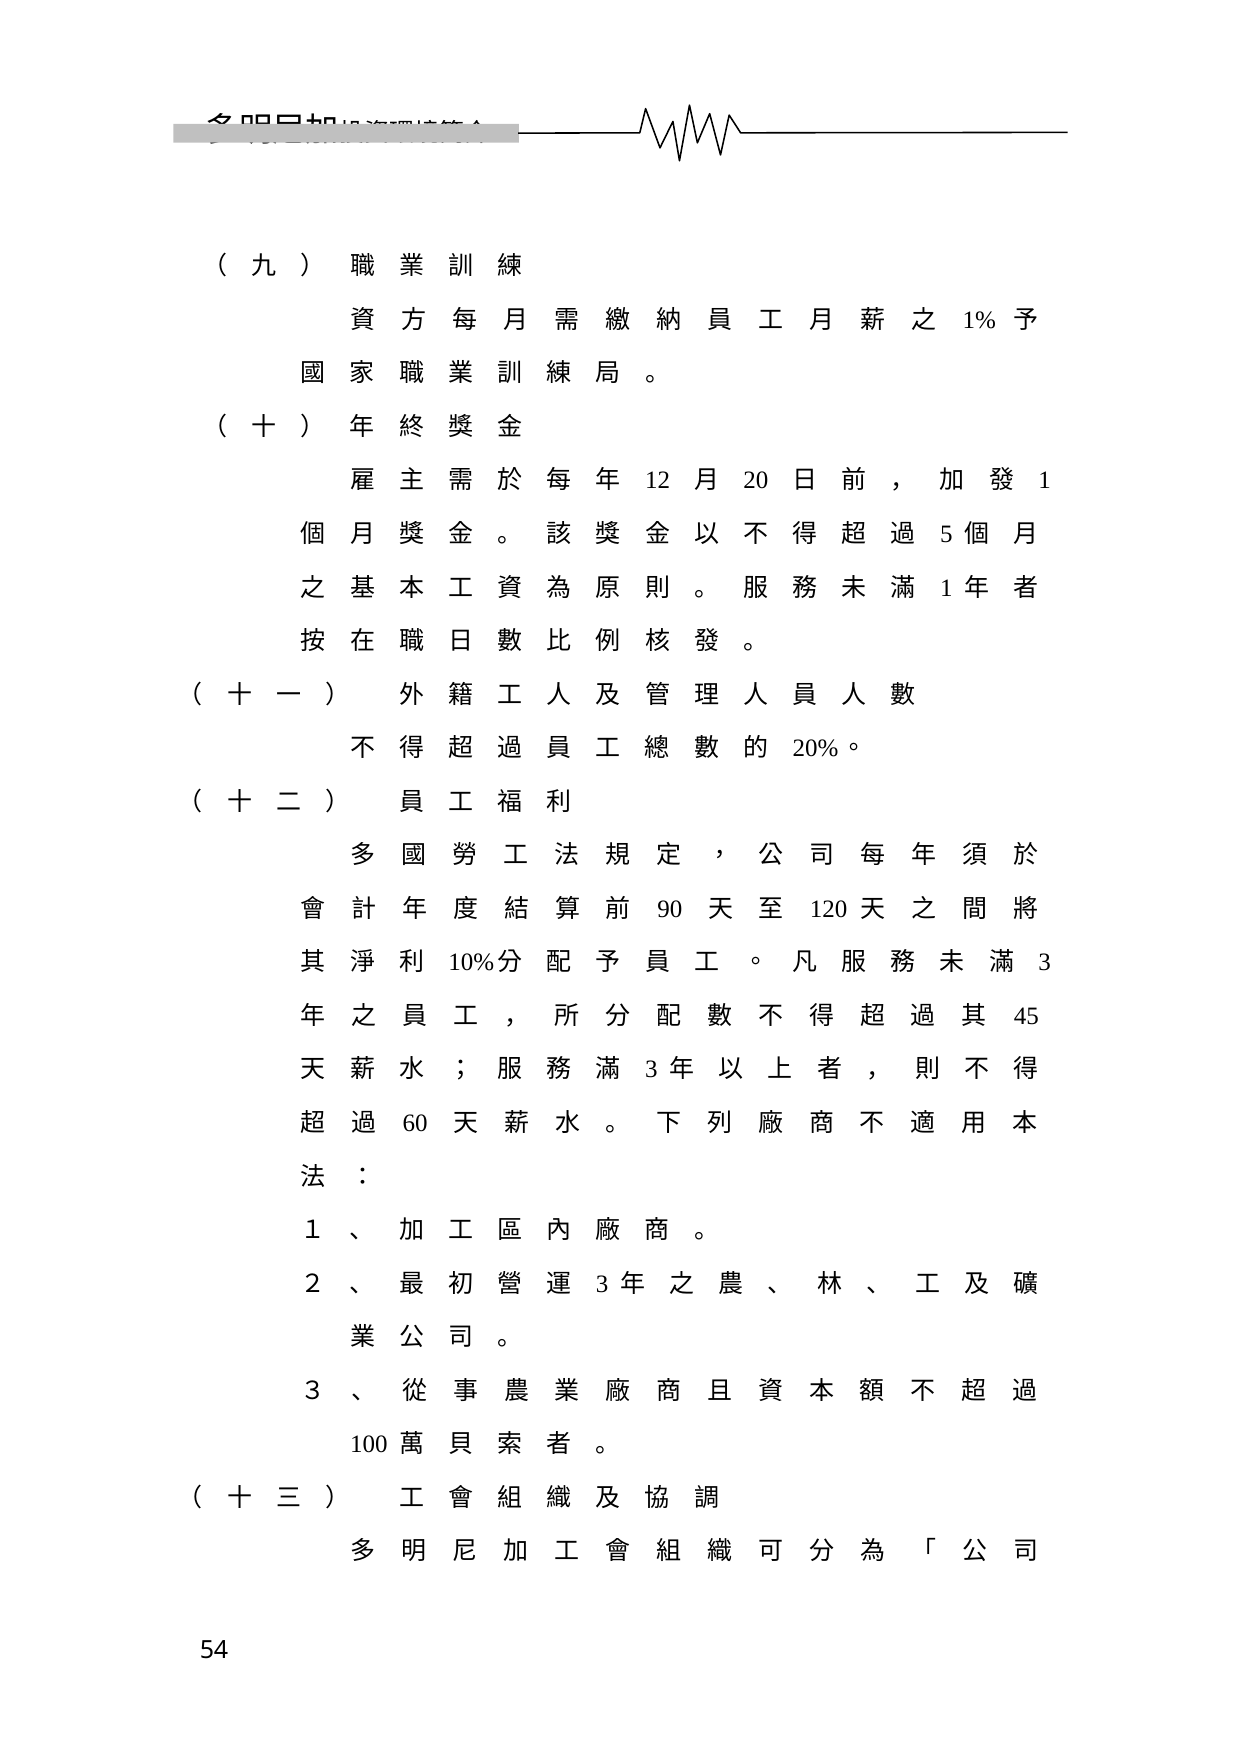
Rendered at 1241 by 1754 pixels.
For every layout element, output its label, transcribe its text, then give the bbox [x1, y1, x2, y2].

text 多國勞工法規定，公司每年須於會計年度結算前90天至120天之間將其淨利10%分配予員工。凡服務未滿3年之員工，所分配數不得超過其45天薪水；服務滿3年以上者，則不得超過60天薪水。下列廠商不適用本法： [276, 826, 1063, 1201]
text 雇主需於每年12月20日前，加發1個月獎金。該獎金以不得超過5個月之基本工資為原則。服務未滿1年者按在職日數比例核發。 [276, 451, 1063, 666]
text ３、從事農業廠商且資本額不超過100萬貝索者。 [276, 1362, 1063, 1469]
text （十一） 外籍工人及管理人員人數 [178, 666, 1063, 719]
text 不得超過員工總數的20%。 [276, 719, 1063, 773]
text （九）職業訓練 [202, 237, 1063, 291]
text 多明尼加工會組織可分為「公司 [276, 1522, 1063, 1576]
text １、加工區內廠商。 [276, 1201, 1063, 1254]
text （十三） 工會組織及協調 [178, 1469, 1063, 1522]
text （十二） 員工福利 [178, 773, 1063, 826]
text （十）年終獎金 [202, 398, 1063, 451]
text ２、最初營運3年之農、林、工及礦業公司。 [276, 1254, 1063, 1362]
text 資方每月需繳納員工月薪之1%予國家職業訓練局。 [276, 291, 1063, 398]
